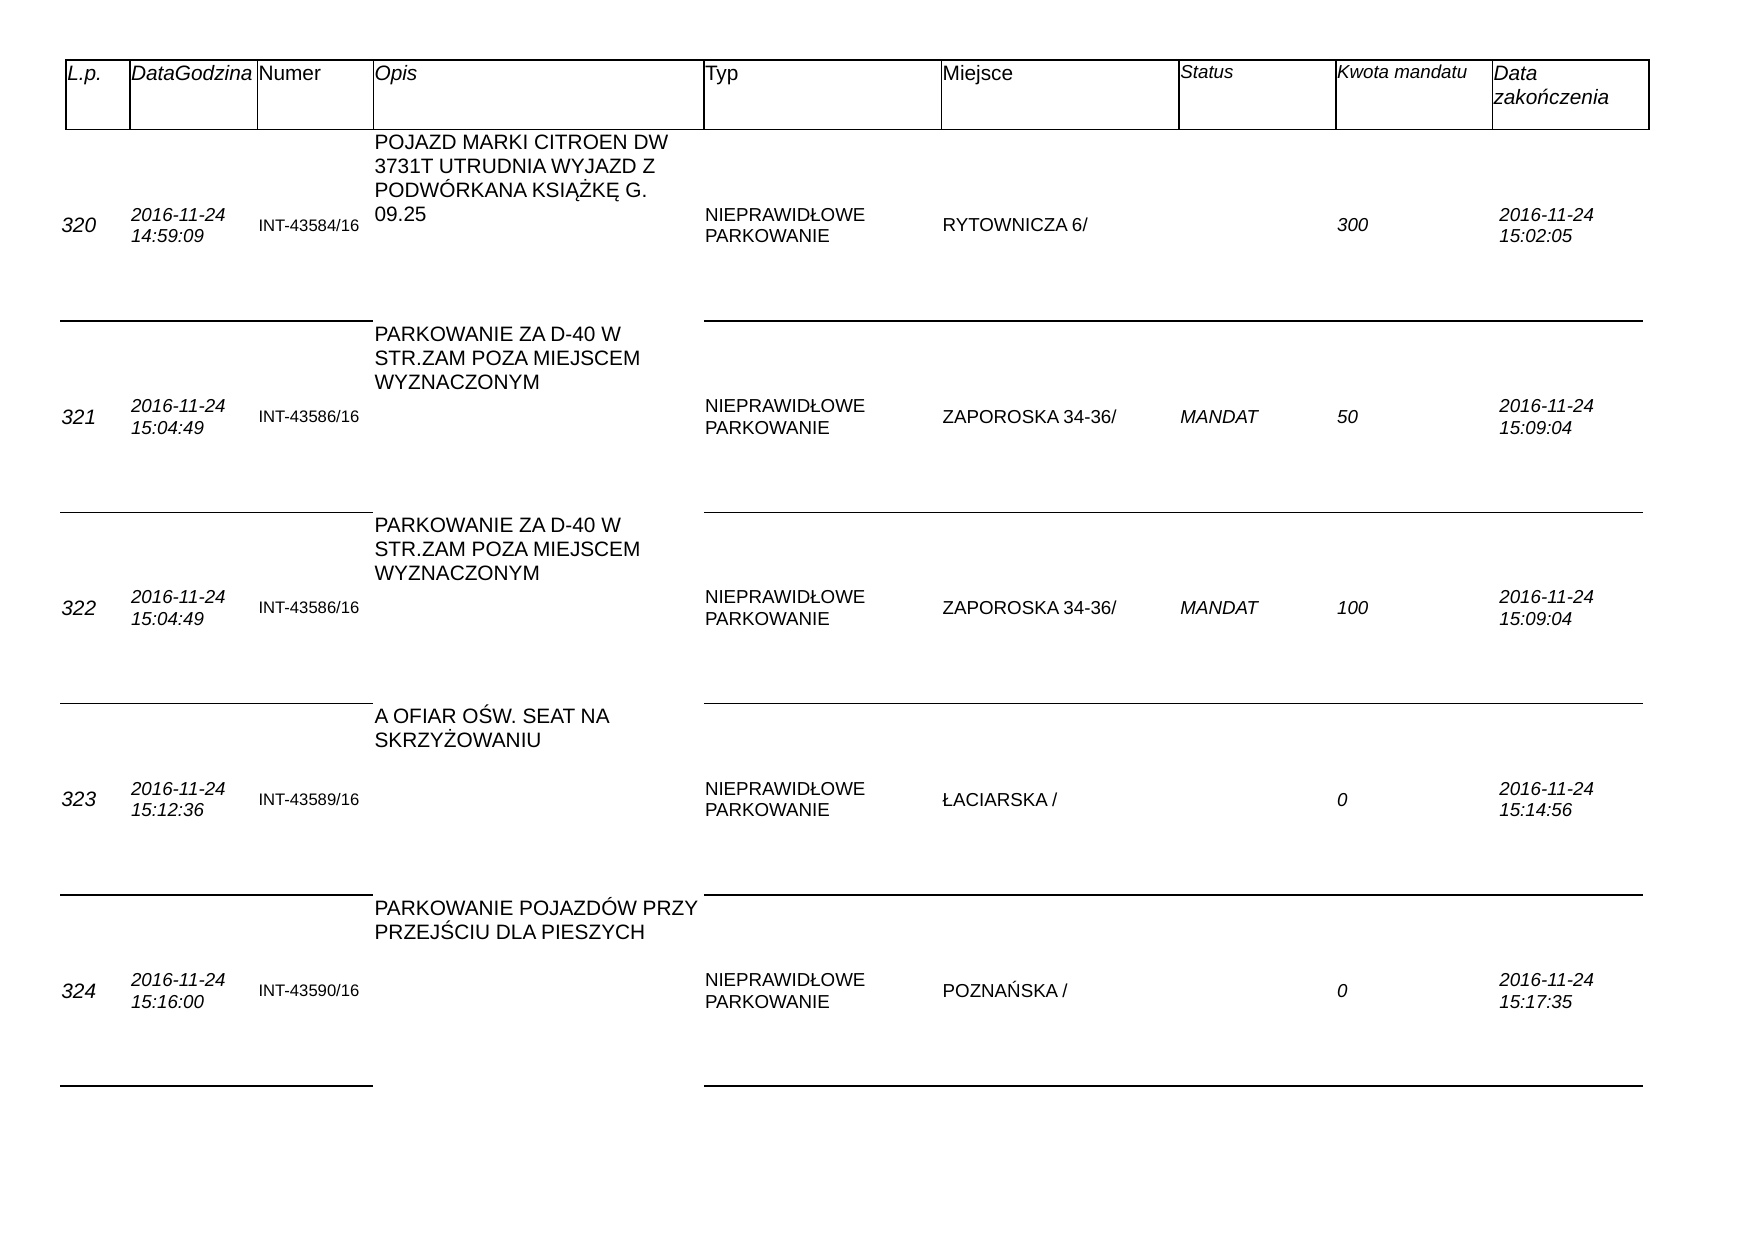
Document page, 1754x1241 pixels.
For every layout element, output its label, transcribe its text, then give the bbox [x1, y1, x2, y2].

table_header Opis [374, 61, 703, 129]
table_cell 2016-11-24 15:12:36 [130, 704, 257, 894]
table_cell 2016-11-24 15:09:04 [1498, 513, 1643, 703]
table_cell POJAZD MARKI CITROEN DW 3731T UTRUDNIA WYJAZD Z PODWÓRKANA KSIĄŻKĘ G. 09.25 [373, 130, 704, 320]
table_cell 2016-11-24 15:14:56 [1498, 704, 1643, 894]
table_cell ZAPOROSKA 34-36/ [941, 513, 1179, 703]
table_cell [1643, 511, 1649, 703]
table_cell PARKOWANIE POJAZDÓW PRZY PRZEJŚCIU DLA PIESZYCH [373, 894, 704, 1085]
table_cell RYTOWNICZA 6/ [941, 130, 1179, 320]
table_cell A OFIAR OŚW. SEAT NA SKRZYŻOWANIU [373, 703, 704, 894]
table_cell 2016-11-24 15:09:04 [1498, 322, 1643, 511]
table_cell 321 [60, 322, 130, 511]
table_cell 322 [60, 513, 130, 703]
table_cell 324 [60, 896, 130, 1085]
table_cell 2016-11-24 14:59:09 [130, 130, 257, 320]
table_header Miejsce [942, 61, 1178, 129]
table_cell 50 [1336, 322, 1498, 511]
table_cell 2016-11-24 15:04:49 [130, 513, 257, 703]
table_cell [1643, 894, 1649, 1085]
table_cell 323 [60, 704, 130, 894]
table_cell [1179, 704, 1336, 894]
table_header DataGodzina [131, 61, 257, 129]
table_cell 300 [1336, 130, 1498, 320]
table_cell [1179, 896, 1336, 1085]
table_header Kwota mandatu [1337, 61, 1492, 129]
table_cell 0 [1336, 704, 1498, 894]
table_header Numer [258, 61, 373, 129]
table_cell 100 [1336, 513, 1498, 703]
table_cell 320 [60, 129, 130, 320]
table_cell [1179, 130, 1336, 320]
table_cell [1643, 320, 1649, 511]
table_cell 2016-11-24 15:04:49 [130, 322, 257, 511]
table_cell [1643, 703, 1649, 894]
table_cell INT-43590/16 [257, 896, 373, 1085]
table_cell NIEPRAWIDŁOWE PARKOWANIE [704, 130, 941, 320]
table_cell ZAPOROSKA 34-36/ [941, 322, 1179, 511]
table_cell 0 [1336, 896, 1498, 1085]
table_cell NIEPRAWIDŁOWE PARKOWANIE [704, 896, 941, 1085]
table_header Status [1180, 61, 1335, 129]
table_cell INT-43586/16 [257, 322, 373, 511]
table_cell 2016-11-24 15:16:00 [130, 896, 257, 1085]
table_cell POZNAŃSKA / [941, 896, 1179, 1085]
table_header Data zakończenia [1493, 61, 1648, 129]
table_cell INT-43584/16 [257, 130, 373, 320]
table_cell [1643, 130, 1649, 320]
table_cell 2016-11-24 15:02:05 [1498, 130, 1643, 320]
table_header [60, 59, 65, 129]
table_cell INT-43589/16 [257, 704, 373, 894]
table_header L.p. [67, 61, 129, 129]
table_cell PARKOWANIE ZA D-40 W STR.ZAM POZA MIEJSCEM WYZNACZONYM [373, 320, 704, 511]
table_cell MANDAT [1179, 513, 1336, 703]
table_cell 2016-11-24 15:17:35 [1498, 896, 1643, 1085]
table_header Typ [705, 61, 941, 129]
table_cell NIEPRAWIDŁOWE PARKOWANIE [704, 704, 941, 894]
table_cell INT-43586/16 [257, 513, 373, 703]
table_cell PARKOWANIE ZA D-40 W STR.ZAM POZA MIEJSCEM WYZNACZONYM [373, 511, 704, 703]
table_cell NIEPRAWIDŁOWE PARKOWANIE [704, 513, 941, 703]
table_cell ŁACIARSKA / [941, 704, 1179, 894]
table_cell MANDAT [1179, 322, 1336, 511]
table_cell NIEPRAWIDŁOWE PARKOWANIE [704, 322, 941, 511]
